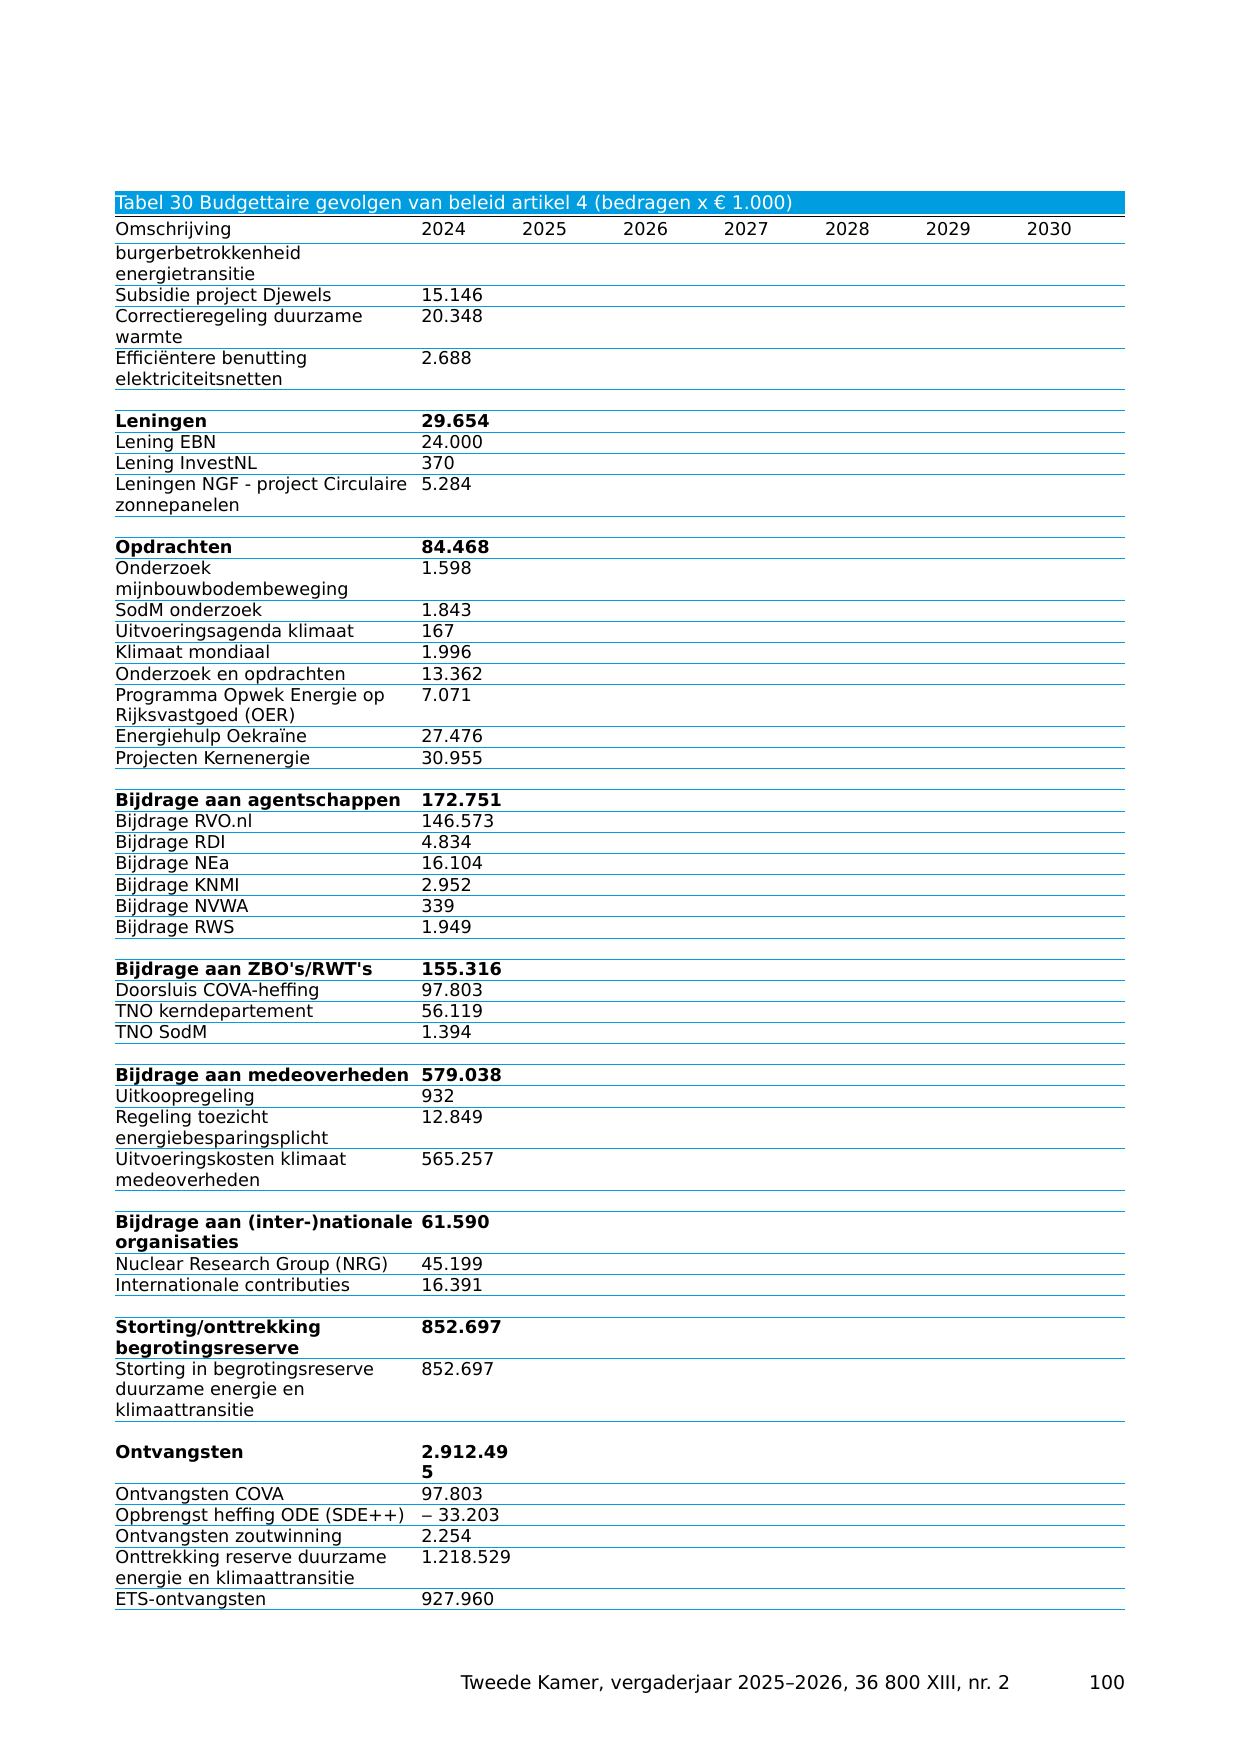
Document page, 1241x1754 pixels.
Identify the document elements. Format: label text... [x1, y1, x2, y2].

table_cell [721, 411, 822, 431]
table_cell [418, 517, 519, 537]
table_cell Bijdrage NVWA [115, 896, 418, 916]
table_cell TNO kerndepartement [115, 1002, 418, 1022]
table_cell 15.146 [418, 286, 519, 306]
table_cell Bijdrage aan (inter-)nationale organisaties [115, 1212, 418, 1253]
table_cell [418, 1296, 519, 1316]
table_cell [822, 1086, 923, 1107]
table_cell [620, 1442, 721, 1483]
table_cell [418, 769, 519, 789]
table_cell 97.803 [418, 981, 519, 1001]
table_cell [923, 1149, 1024, 1190]
table_cell [620, 1065, 721, 1085]
table_cell 2.254 [418, 1526, 519, 1546]
table_cell [620, 727, 721, 747]
table_cell [923, 854, 1024, 874]
table_cell [721, 433, 822, 453]
table_cell [519, 896, 620, 916]
table_cell [721, 286, 822, 306]
table_cell [822, 1149, 923, 1190]
table_cell [822, 286, 923, 306]
table_cell [923, 981, 1024, 1001]
table_cell Uitvoeringskosten klimaat medeoverheden [115, 1149, 418, 1190]
table_cell [721, 349, 822, 389]
table_cell Efficiëntere benutting elektriciteitsnetten [115, 349, 418, 389]
table_cell 927.960 [418, 1589, 519, 1609]
table_cell [1024, 1275, 1125, 1295]
table_cell [519, 307, 620, 347]
table_cell [923, 517, 1024, 537]
table_cell Projecten Kernenergie [115, 748, 418, 768]
table_cell [721, 854, 822, 874]
table_cell Lening EBN [115, 433, 418, 453]
table_cell Leningen [115, 411, 418, 431]
table_cell [822, 622, 923, 642]
table_cell [721, 559, 822, 599]
table_cell [519, 1149, 620, 1190]
table_cell [519, 1254, 620, 1274]
table_cell 172.751 [418, 790, 519, 811]
table_cell [418, 244, 519, 284]
table_cell [519, 1484, 620, 1504]
table_cell [923, 939, 1024, 958]
table_cell 852.697 [418, 1318, 519, 1358]
table_cell 339 [418, 896, 519, 916]
table_cell Bijdrage aan medeoverheden [115, 1065, 418, 1085]
table_cell Leningen NGF - project Circulaire zonnepanelen [115, 475, 418, 516]
table_cell [1024, 1526, 1125, 1546]
table_cell [822, 349, 923, 389]
table_cell [1024, 601, 1125, 621]
table_cell [721, 939, 822, 958]
table_cell [721, 1505, 822, 1525]
table_cell Storting/onttrekking begrotingsreserve [115, 1318, 418, 1358]
table_cell [721, 1589, 822, 1609]
table_cell [1024, 769, 1125, 789]
table_cell [418, 939, 519, 958]
table_cell Bijdrage aan ZBO's/RWT's [115, 960, 418, 980]
table_cell [721, 875, 822, 895]
table_cell Ontvangsten COVA [115, 1484, 418, 1504]
table_cell [923, 454, 1024, 474]
table_cell [822, 538, 923, 558]
table_cell [822, 517, 923, 537]
table_cell [1024, 1108, 1125, 1148]
table_cell 2.912.495 [418, 1442, 519, 1483]
table_cell [519, 939, 620, 958]
table_cell Bijdrage RDI [115, 833, 418, 853]
table_cell [1024, 643, 1125, 663]
table_cell Programma Opwek Energie op Rijksvastgoed (OER) [115, 685, 418, 726]
table_cell [721, 1065, 822, 1085]
table_cell [519, 475, 620, 516]
table_cell [721, 1359, 822, 1421]
table_cell Bijdrage RWS [115, 917, 418, 937]
table_cell 1.394 [418, 1023, 519, 1043]
table_cell [519, 433, 620, 453]
table_cell [923, 601, 1024, 621]
table_cell [923, 1442, 1024, 1483]
table_cell Onttrekking reserve duurzame energie en klimaattransitie [115, 1548, 418, 1588]
table_cell Opdrachten [115, 538, 418, 558]
table_cell [822, 1505, 923, 1525]
table_cell [1024, 1002, 1125, 1022]
table_cell [1024, 538, 1125, 558]
table_cell [519, 960, 620, 980]
table_cell [620, 748, 721, 768]
table_cell [1024, 1212, 1125, 1253]
table_cell [620, 896, 721, 916]
table_cell [1024, 833, 1125, 853]
table_cell Bijdrage aan agentschappen [115, 790, 418, 811]
table_cell [721, 769, 822, 789]
table_cell [721, 1254, 822, 1274]
table_cell [620, 1589, 721, 1609]
table_cell 2027 [721, 217, 822, 243]
table_cell [620, 1422, 721, 1442]
table_cell [923, 1108, 1024, 1148]
table_cell [620, 622, 721, 642]
table_cell [721, 833, 822, 853]
table_cell 2028 [822, 217, 923, 243]
table_cell [1024, 917, 1125, 937]
table_cell [721, 1108, 822, 1148]
table_cell [1024, 896, 1125, 916]
table_cell [822, 390, 923, 410]
table_cell [822, 960, 923, 980]
table_cell [923, 559, 1024, 599]
table_cell [822, 1442, 923, 1483]
table_cell [620, 833, 721, 853]
table_cell [519, 559, 620, 599]
table_cell [923, 643, 1024, 663]
table_cell [620, 664, 721, 684]
table_cell 579.038 [418, 1065, 519, 1085]
table_cell 7.071 [418, 685, 519, 726]
table_cell 146.573 [418, 812, 519, 832]
table_cell Ontvangsten zoutwinning [115, 1526, 418, 1546]
table_cell [822, 1254, 923, 1274]
table_cell [1024, 1548, 1125, 1588]
table_cell [923, 1505, 1024, 1525]
table_cell [721, 727, 822, 747]
table_cell [923, 622, 1024, 642]
table_cell ‒ 33.203 [418, 1505, 519, 1525]
table_cell Onderzoek mijnbouwbodembeweging [115, 559, 418, 599]
table_cell [923, 1191, 1024, 1211]
table_cell [721, 1044, 822, 1064]
table_cell [519, 1422, 620, 1442]
table_cell [822, 1422, 923, 1442]
table_cell [519, 1065, 620, 1085]
table_cell [923, 727, 1024, 747]
table_cell Opbrengst heffing ODE (SDE++) [115, 1505, 418, 1525]
table_cell [822, 854, 923, 874]
table_cell [822, 769, 923, 789]
table_cell [923, 349, 1024, 389]
table_cell [519, 769, 620, 789]
table_cell [620, 1505, 721, 1525]
table_cell [1024, 1254, 1125, 1274]
table_cell [115, 1422, 418, 1442]
table_cell [1024, 559, 1125, 599]
table_cell [620, 643, 721, 663]
table_cell [1024, 960, 1125, 980]
table_cell [923, 1548, 1024, 1588]
table_cell [1024, 349, 1125, 389]
table_cell [822, 1191, 923, 1211]
table_cell [519, 664, 620, 684]
table_cell [721, 1275, 822, 1295]
table_cell 30.955 [418, 748, 519, 768]
table_cell [1024, 790, 1125, 811]
table_cell [620, 1086, 721, 1107]
table_cell [822, 475, 923, 516]
table_cell [822, 454, 923, 474]
table_cell 1.218.529 [418, 1548, 519, 1588]
table_cell 2026 [620, 217, 721, 243]
table_cell 4.834 [418, 833, 519, 853]
table_cell [620, 1296, 721, 1316]
table_cell 2.688 [418, 349, 519, 389]
table_cell [923, 475, 1024, 516]
table_cell SodM onderzoek [115, 601, 418, 621]
table_cell [620, 917, 721, 937]
table_cell [721, 1212, 822, 1253]
table_cell [923, 1023, 1024, 1043]
table_cell [721, 981, 822, 1001]
table_cell [721, 1442, 822, 1483]
table_cell [822, 1589, 923, 1609]
table_cell [519, 1442, 620, 1483]
table_cell [822, 307, 923, 347]
table_cell [822, 433, 923, 453]
table_cell [620, 812, 721, 832]
table_cell [1024, 1505, 1125, 1525]
table_cell [822, 833, 923, 853]
table_cell [519, 390, 620, 410]
table_cell [519, 685, 620, 726]
table_cell [721, 812, 822, 832]
table_cell 1.598 [418, 559, 519, 599]
table_cell 2029 [923, 217, 1024, 243]
table_cell [418, 1422, 519, 1442]
table_cell [519, 1505, 620, 1525]
table_cell [1024, 454, 1125, 474]
table_cell [822, 917, 923, 937]
table_cell 97.803 [418, 1484, 519, 1504]
table_cell [923, 1318, 1024, 1358]
table_cell [1024, 664, 1125, 684]
table_cell 852.697 [418, 1359, 519, 1421]
table_cell [721, 896, 822, 916]
table_cell [620, 1191, 721, 1211]
table_cell [721, 622, 822, 642]
table_cell [115, 1296, 418, 1316]
table_cell 5.284 [418, 475, 519, 516]
table_cell [1024, 411, 1125, 431]
table_cell [620, 475, 721, 516]
table_cell [620, 1526, 721, 1546]
table_cell [822, 1526, 923, 1546]
table_cell [519, 454, 620, 474]
table_cell [1024, 517, 1125, 537]
table_cell [721, 1526, 822, 1546]
table_cell 167 [418, 622, 519, 642]
table_cell [620, 790, 721, 811]
table_cell [822, 559, 923, 599]
table_cell [1024, 307, 1125, 347]
table_cell [721, 1548, 822, 1588]
table_cell [519, 244, 620, 284]
table_cell 1.996 [418, 643, 519, 663]
table_cell [923, 411, 1024, 431]
table_cell [923, 1526, 1024, 1546]
table_cell [519, 622, 620, 642]
table_cell Onderzoek en opdrachten [115, 664, 418, 684]
table_cell [822, 727, 923, 747]
table_cell Lening InvestNL [115, 454, 418, 474]
table_cell [822, 1296, 923, 1316]
table_cell Uitvoeringsagenda klimaat [115, 622, 418, 642]
table_cell Doorsluis COVA-heffing [115, 981, 418, 1001]
table_cell [115, 1044, 418, 1064]
table_cell [923, 1484, 1024, 1504]
table_cell [115, 390, 418, 410]
table_cell [620, 1212, 721, 1253]
table_cell [620, 1254, 721, 1274]
table_cell [822, 1065, 923, 1085]
table_cell [721, 1484, 822, 1504]
table_cell Omschrijving [115, 217, 418, 243]
table_cell [923, 1589, 1024, 1609]
table_cell [519, 1002, 620, 1022]
table_cell [519, 1359, 620, 1421]
table_cell [115, 939, 418, 958]
table_cell ETS-ontvangsten [115, 1589, 418, 1609]
table_cell [1024, 1318, 1125, 1358]
table_cell [620, 390, 721, 410]
table_cell 45.199 [418, 1254, 519, 1274]
table_cell burgerbetrokkenheid energietransitie [115, 244, 418, 284]
table_cell [519, 1108, 620, 1148]
table_cell [1024, 1086, 1125, 1107]
table_cell [923, 917, 1024, 937]
table_cell [620, 1149, 721, 1190]
table_cell 13.362 [418, 664, 519, 684]
table_cell [923, 896, 1024, 916]
table_cell [822, 685, 923, 726]
table_cell [1024, 1422, 1125, 1442]
table_cell [620, 854, 721, 874]
table_cell [1024, 1359, 1125, 1421]
table_cell [1024, 1296, 1125, 1316]
table_cell [923, 390, 1024, 410]
table_cell [620, 1002, 721, 1022]
table_cell [620, 517, 721, 537]
table_cell [923, 833, 1024, 853]
table_cell [519, 601, 620, 621]
table_cell [620, 1484, 721, 1504]
table_cell [519, 748, 620, 768]
table_cell [519, 1023, 620, 1043]
table_cell 1.843 [418, 601, 519, 621]
table_cell [822, 1108, 923, 1148]
table_cell [923, 538, 1024, 558]
table_cell [822, 411, 923, 431]
table_cell [620, 601, 721, 621]
table_cell [923, 1002, 1024, 1022]
table_cell [620, 1044, 721, 1064]
table_cell [721, 664, 822, 684]
table_cell [822, 875, 923, 895]
table_cell [620, 411, 721, 431]
table_cell [923, 1044, 1024, 1064]
table_cell [822, 1484, 923, 1504]
table_cell 61.590 [418, 1212, 519, 1253]
table_cell [620, 981, 721, 1001]
table_cell [620, 1275, 721, 1295]
table_cell [1024, 1484, 1125, 1504]
table_cell [1024, 1023, 1125, 1043]
table_cell 932 [418, 1086, 519, 1107]
table_cell 29.654 [418, 411, 519, 431]
table_cell [923, 1359, 1024, 1421]
table_cell [519, 875, 620, 895]
table_cell [822, 244, 923, 284]
table_cell [519, 1589, 620, 1609]
table_cell Bijdrage RVO.nl [115, 812, 418, 832]
table_cell [721, 643, 822, 663]
table_cell [418, 1191, 519, 1211]
table_cell [721, 538, 822, 558]
table_cell [1024, 981, 1125, 1001]
table_cell [620, 769, 721, 789]
table_cell [721, 1296, 822, 1316]
table_cell [519, 833, 620, 853]
table_cell [418, 390, 519, 410]
table_cell [115, 1191, 418, 1211]
table_cell [1024, 286, 1125, 306]
table_cell [721, 1149, 822, 1190]
table_cell [923, 1296, 1024, 1316]
table_cell 56.119 [418, 1002, 519, 1022]
table_cell [115, 517, 418, 537]
table_cell Bijdrage NEa [115, 854, 418, 874]
table_cell [923, 960, 1024, 980]
table_cell [1024, 1065, 1125, 1085]
table_cell [822, 981, 923, 1001]
table_cell [923, 307, 1024, 347]
table_cell [721, 307, 822, 347]
table_cell [519, 917, 620, 937]
table_cell [1024, 812, 1125, 832]
table_cell [519, 1275, 620, 1295]
table_cell [822, 939, 923, 958]
table_cell [519, 727, 620, 747]
table_cell [519, 517, 620, 537]
table_cell 24.000 [418, 433, 519, 453]
table_cell [822, 896, 923, 916]
table_cell Internationale contributies [115, 1275, 418, 1295]
table_cell [519, 1548, 620, 1588]
table_cell [923, 664, 1024, 684]
table_cell [620, 307, 721, 347]
table_cell [721, 475, 822, 516]
table_cell [822, 748, 923, 768]
table_cell [721, 1086, 822, 1107]
table_cell [1024, 390, 1125, 410]
table_cell [923, 748, 1024, 768]
table_cell [519, 790, 620, 811]
table_cell [721, 917, 822, 937]
table_cell [1024, 875, 1125, 895]
table_cell [1024, 685, 1125, 726]
table_cell [721, 390, 822, 410]
table_cell [923, 1254, 1024, 1274]
table_cell [923, 790, 1024, 811]
table_cell [923, 875, 1024, 895]
table_cell [923, 685, 1024, 726]
table_cell [519, 981, 620, 1001]
table_cell [923, 286, 1024, 306]
table_cell [721, 601, 822, 621]
table_cell [1024, 939, 1125, 958]
table_cell [519, 854, 620, 874]
table_cell 2.952 [418, 875, 519, 895]
table_cell Storting in begrotingsreserve duurzame energie en klimaattransitie [115, 1359, 418, 1421]
table_cell [519, 1318, 620, 1358]
table_cell [822, 1212, 923, 1253]
table_cell [822, 812, 923, 832]
table_cell [519, 1191, 620, 1211]
table_cell [519, 643, 620, 663]
table_cell [1024, 1044, 1125, 1064]
table_cell 1.949 [418, 917, 519, 937]
table_cell [923, 244, 1024, 284]
table_cell [721, 1318, 822, 1358]
table_cell [620, 1318, 721, 1358]
table_cell 16.391 [418, 1275, 519, 1295]
table_cell [721, 244, 822, 284]
table_cell 2030 [1024, 217, 1125, 243]
table_cell [519, 1296, 620, 1316]
table_cell [822, 1318, 923, 1358]
table_cell [620, 538, 721, 558]
table_cell [620, 1023, 721, 1043]
table_cell Energiehulp Oekraïne [115, 727, 418, 747]
table_cell [822, 643, 923, 663]
table_cell [620, 875, 721, 895]
table_cell [418, 1044, 519, 1064]
table_cell [1024, 1442, 1125, 1483]
table_cell TNO SodM [115, 1023, 418, 1043]
table_cell 16.104 [418, 854, 519, 874]
table_cell [923, 433, 1024, 453]
table_cell Regeling toezicht energiebesparingsplicht [115, 1108, 418, 1148]
table_cell [721, 960, 822, 980]
table_cell [620, 559, 721, 599]
table_cell [620, 1359, 721, 1421]
table_cell [519, 1212, 620, 1253]
table_cell [721, 454, 822, 474]
table_cell 155.316 [418, 960, 519, 980]
table_cell [1024, 748, 1125, 768]
table_cell [822, 1002, 923, 1022]
table_cell 565.257 [418, 1149, 519, 1190]
table_cell [822, 1044, 923, 1064]
table_cell [1024, 1191, 1125, 1211]
table_cell [519, 1044, 620, 1064]
table_cell [620, 433, 721, 453]
table_cell [923, 1422, 1024, 1442]
table_cell [923, 1065, 1024, 1085]
table_cell [923, 769, 1024, 789]
table_cell [115, 769, 418, 789]
table_cell 2025 [519, 217, 620, 243]
table_cell [519, 411, 620, 431]
table_cell 370 [418, 454, 519, 474]
table_cell [721, 517, 822, 537]
table_cell [923, 1212, 1024, 1253]
table_cell Bijdrage KNMI [115, 875, 418, 895]
table_cell Correctieregeling duurzame warmte [115, 307, 418, 347]
table_cell [620, 960, 721, 980]
table_cell [721, 1191, 822, 1211]
table_cell 2024 [418, 217, 519, 243]
table_cell [1024, 727, 1125, 747]
table_cell [620, 286, 721, 306]
table_cell [519, 812, 620, 832]
table_cell [620, 939, 721, 958]
table_cell [822, 664, 923, 684]
table_cell [721, 1422, 822, 1442]
table_cell [620, 244, 721, 284]
table_cell 84.468 [418, 538, 519, 558]
table_cell [620, 1108, 721, 1148]
table_cell Nuclear Research Group (NRG) [115, 1254, 418, 1274]
table_cell [721, 1002, 822, 1022]
table_cell [822, 1548, 923, 1588]
table_cell Uitkoopregeling [115, 1086, 418, 1107]
table_cell [1024, 475, 1125, 516]
table_cell [822, 1023, 923, 1043]
table_cell Klimaat mondiaal [115, 643, 418, 663]
table_cell [721, 748, 822, 768]
table_cell [822, 601, 923, 621]
table_cell [1024, 1589, 1125, 1609]
table_cell Ontvangsten [115, 1442, 418, 1483]
table_cell [519, 286, 620, 306]
table_cell 12.849 [418, 1108, 519, 1148]
table_cell [519, 1526, 620, 1546]
table_cell [620, 685, 721, 726]
table_cell [1024, 854, 1125, 874]
table_cell [721, 1023, 822, 1043]
table_cell [1024, 1149, 1125, 1190]
table_cell [620, 1548, 721, 1588]
table_cell [822, 790, 923, 811]
table_cell [822, 1359, 923, 1421]
table_cell [721, 685, 822, 726]
table_cell 27.476 [418, 727, 519, 747]
table_cell [923, 812, 1024, 832]
table_cell 20.348 [418, 307, 519, 347]
table_cell [1024, 244, 1125, 284]
table_cell [721, 790, 822, 811]
table_cell [1024, 622, 1125, 642]
table_cell [620, 349, 721, 389]
table_cell [923, 1275, 1024, 1295]
table_cell [923, 1086, 1024, 1107]
table_cell [1024, 433, 1125, 453]
table_cell Subsidie project Djewels [115, 286, 418, 306]
table_cell [620, 454, 721, 474]
table_cell [822, 1275, 923, 1295]
table_cell [519, 538, 620, 558]
table_cell [519, 1086, 620, 1107]
table_cell [519, 349, 620, 389]
